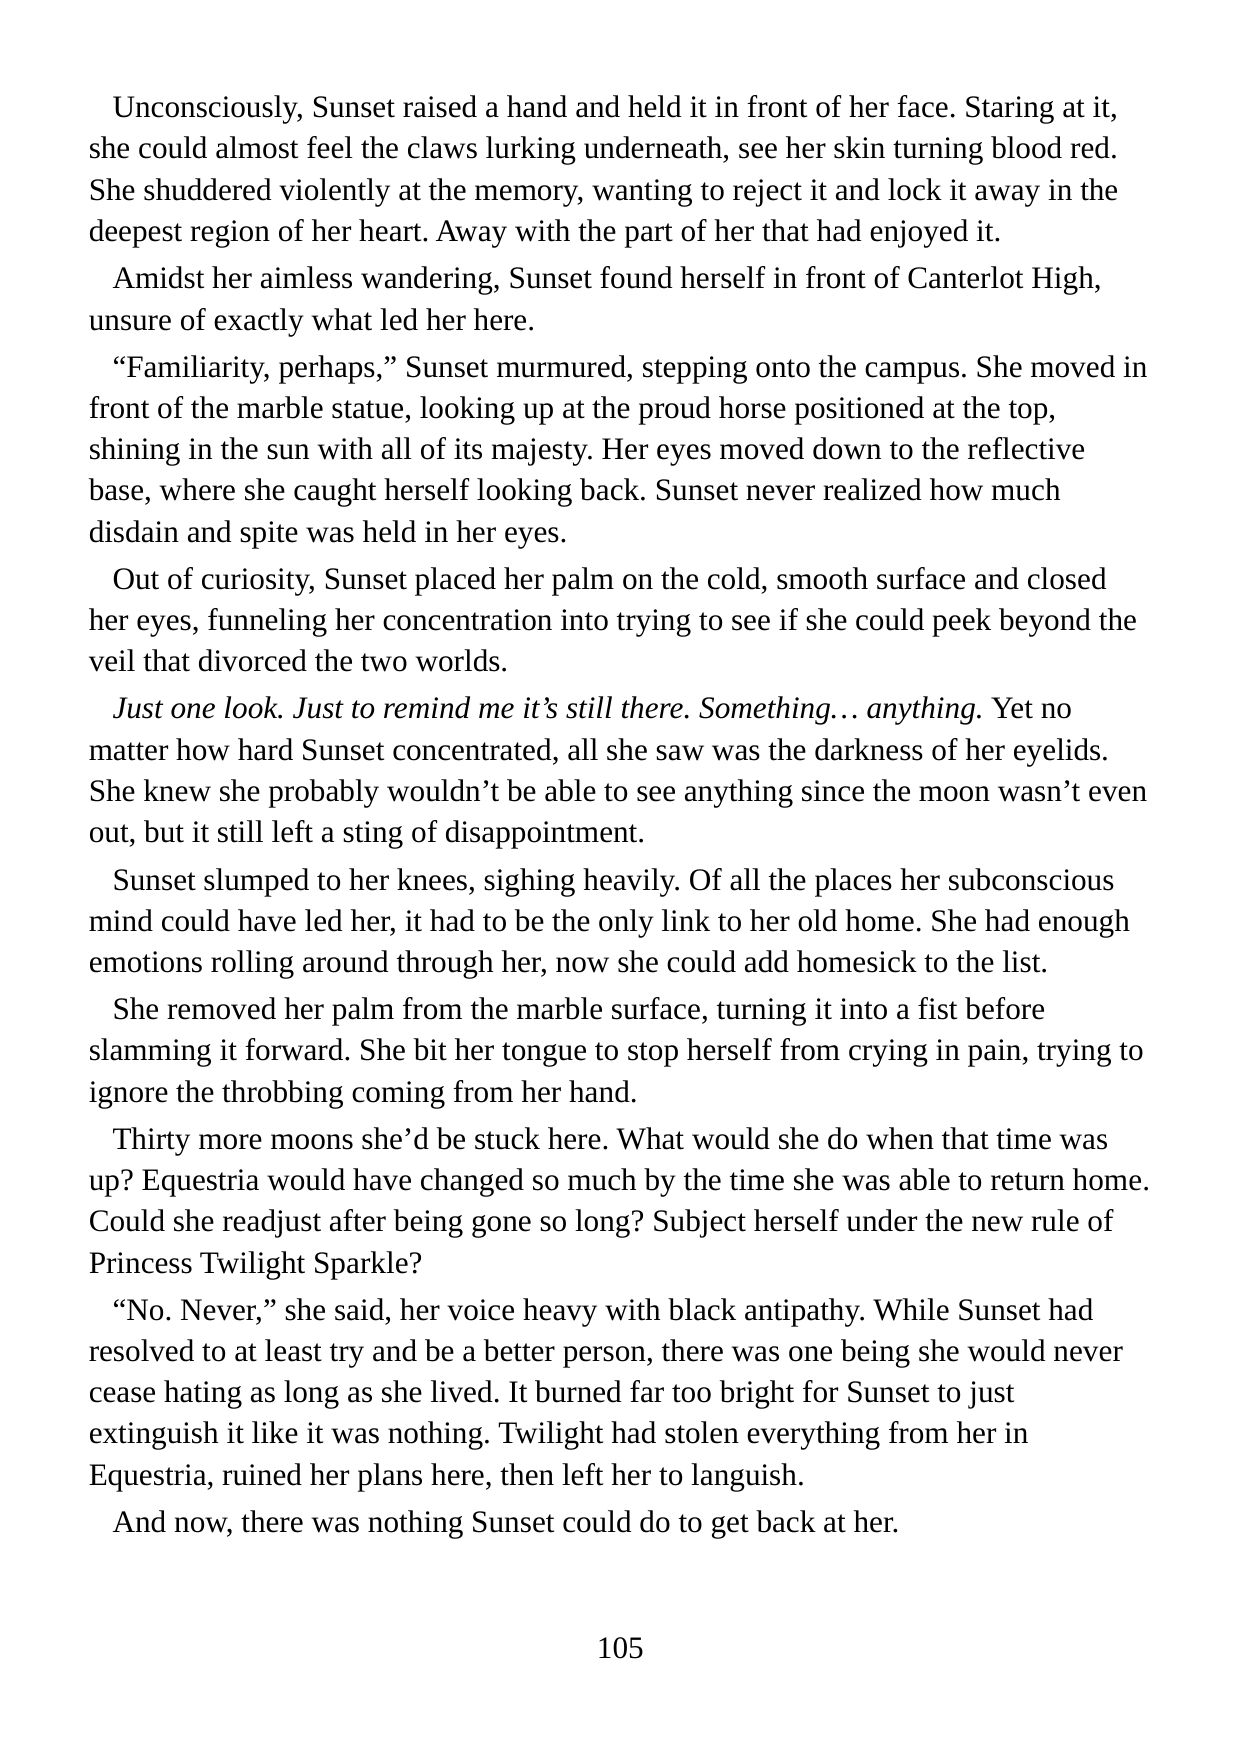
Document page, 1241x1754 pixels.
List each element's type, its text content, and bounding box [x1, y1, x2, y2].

text “Familiarity, perhaps,” Sunset murmured, stepping onto the campus. She moved in front of the marble statue, looking up at the proud horse positioned at the top, shining in the sun with all of its majesty. Her eyes moved down to the reflective base, where she caught herself looking back. Sunset never realized how much disdain and spite was held in her eyes. [88, 348, 1152, 549]
text Unconsciously, Sunset raised a hand and held it in front of her face. Staring at it, she could almost feel the claws lurking underneath, see her skin turning blood red. She shuddered violently at the memory, wanting to reject it and lock it away in the deepest region of her heart. Away with the part of her that had enjoyed it. [88, 88, 1152, 248]
text Amidst her aimless wandering, Sunset found herself in front of Canterlot High, unsure of exactly what led her here. [88, 259, 1152, 337]
text Thirty more moons she’d be stuck here. What would she do when that time was up? Equestria would have changed so much by the time she was able to return home. Could she readjust after being gone so long? Subject herself under the new rule of Princess Twilight Sparkle? [88, 1120, 1152, 1280]
text She removed her palm from the marble surface, turning it into a fist before slamming it forward. She bit her tongue to stop herself from crying in pain, trying to ignore the throbbing coming from her hand. [88, 990, 1152, 1109]
text Out of curiosity, Sunset placed her palm on the cold, smooth surface and closed her eyes, funneling her concentration into trying to see if she could peek beyond the veil that divorced the two worlds. [88, 560, 1152, 678]
text “No. Never,” she said, her voice heavy with black antipathy. While Sunset had resolved to at least try and be a better person, there was one being she would never cease hating as long as she lived. It burned far too bright for Sunset to just extinguish it like it was nothing. Twilight had stolen everything from her in Equestria, ruined her plans here, then left her to languish. [88, 1291, 1152, 1492]
text Just one look. Just to remind me it’s still there. Something… anything. Yet no matter how hard Sunset concentrated, all she saw was the darkness of her eyelids. She knew she probably wouldn’t be able to see anything since the moon wasn’t even out, but it still left a sting of disappointment. [88, 690, 1152, 849]
text And now, there was nothing Sunset could do to get back at her. [88, 1503, 1152, 1539]
text Sunset slumped to her knees, sighing heavily. Of all the places her subconscious mind could have led her, it had to be the only link to her old home. She had enough emotions rolling around through her, now she could add homesick to the list. [88, 861, 1152, 979]
